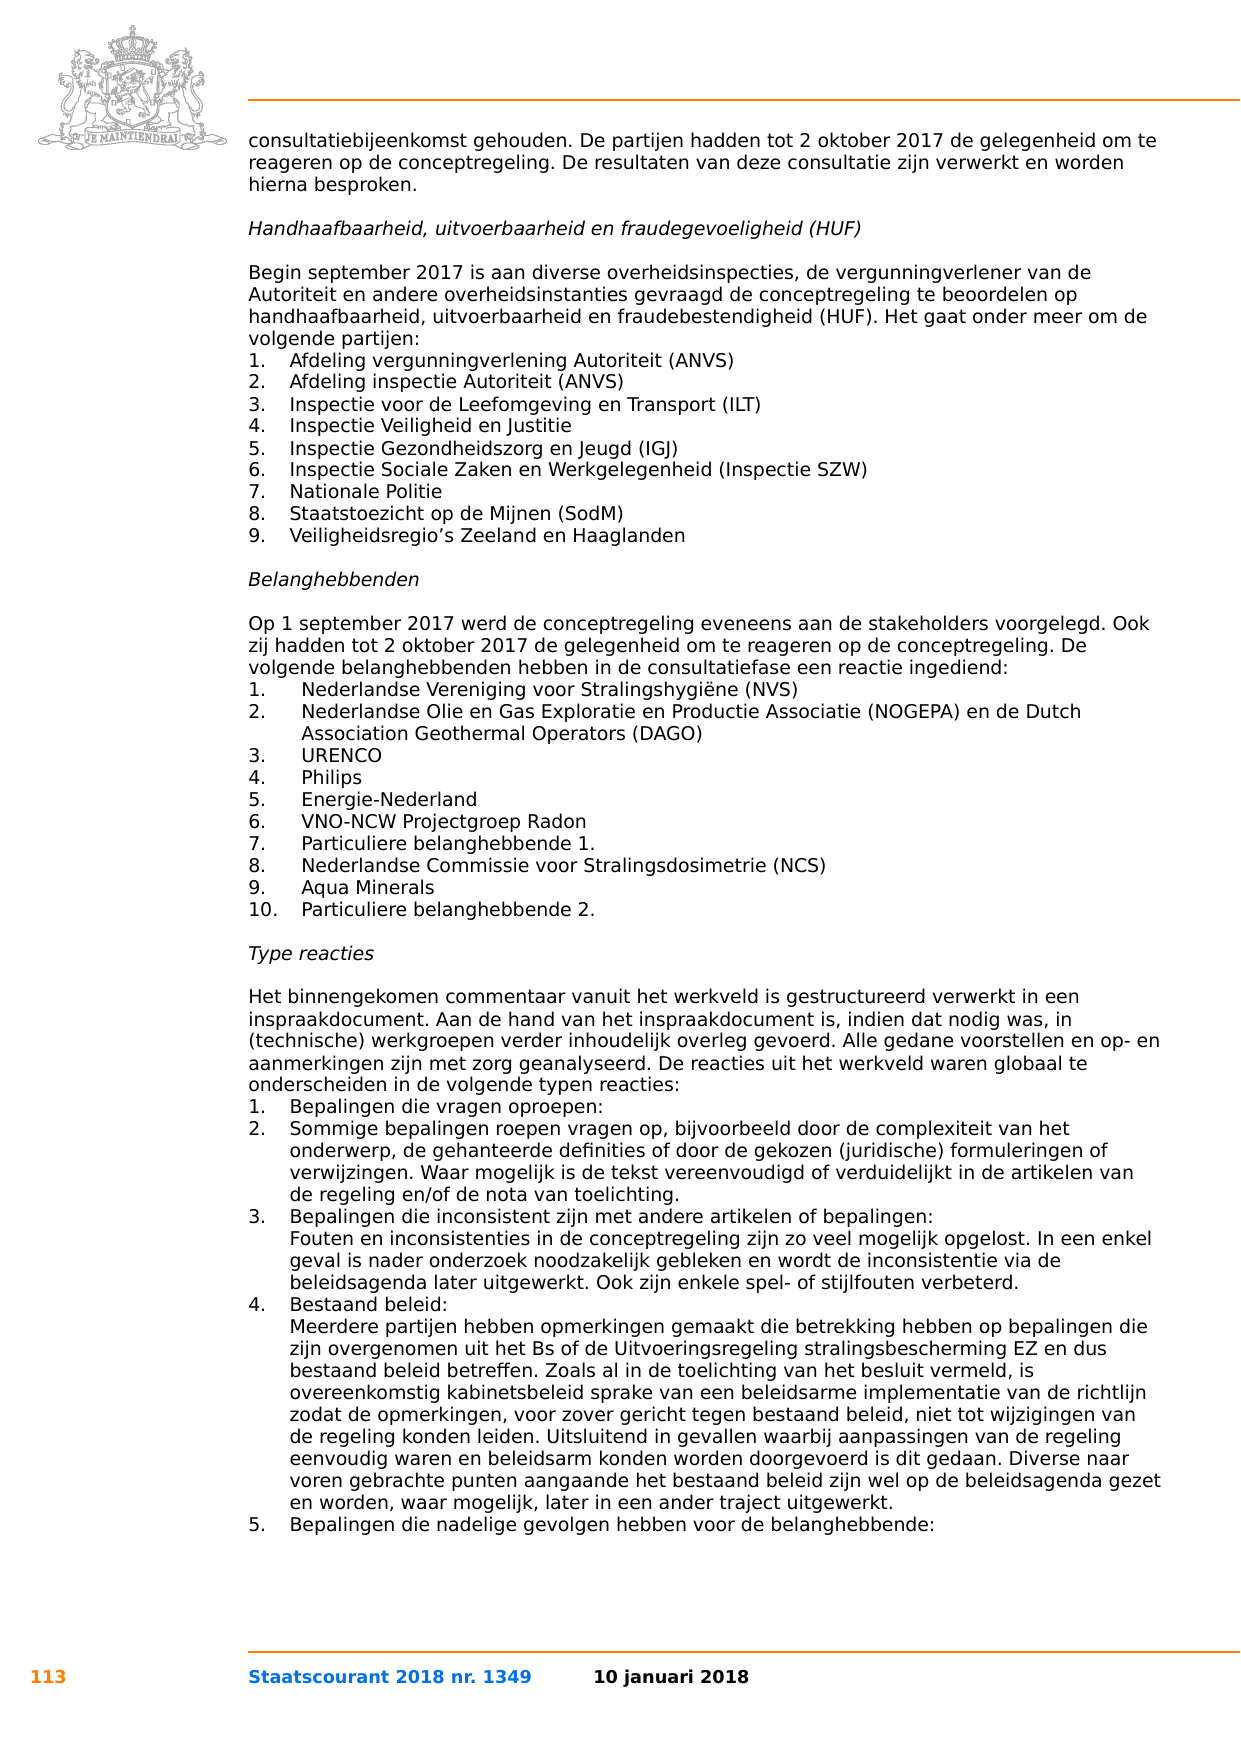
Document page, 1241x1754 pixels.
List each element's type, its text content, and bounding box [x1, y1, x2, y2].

text 4. Inspectie Veiligheid en Justitie [248, 415, 1163, 437]
text 4. Philips [248, 767, 1163, 789]
text 8. Nederlandse Commissie voor Stralingsdosimetrie (NCS) [248, 855, 1163, 877]
text Begin september 2017 is aan diverse overheidsinspecties, de vergunningverlener van de Autoriteit en andere overheidsinstanties gevraagd de conceptregeling te beoordelen op handhaafbaarheid, uitvoerbaarheid en fraudebestendigheid (HUF). Het gaat onder meer om de volgende partijen: [248, 262, 1163, 349]
text 3. Bepalingen die inconsistent zijn met andere artikelen of bepalingen: [248, 1206, 1163, 1228]
text 3. URENCO [248, 745, 1163, 767]
text 2. Sommige bepalingen roepen vragen op, bijvoorbeeld door de complexiteit van het onderwerp, de gehanteerde definities of door de gekozen (juridische) formuleringen of verwijzingen. Waar mogelijk is de tekst vereenvoudigd of verduidelijkt in de artikelen van de regeling en/of de nota van toelichting. [248, 1118, 1163, 1206]
text 2. Nederlandse Olie en Gas Exploratie en Productie Associatie (NOGEPA) en de Dutch Association Geothermal Operators (DAGO) [248, 701, 1163, 745]
subtitle Handhaafbaarheid, uitvoerbaarheid en fraudegevoeligheid (HUF) [248, 218, 1163, 240]
text 10. Particuliere belanghebbende 2. [248, 899, 1163, 921]
text 9. Aqua Minerals [248, 877, 1163, 899]
text 7. Nationale Politie [248, 481, 1163, 503]
text 8. Staatstoezicht op de Mijnen (SodM) [248, 503, 1163, 525]
text 6. VNO-NCW Projectgroep Radon [248, 811, 1163, 833]
text Op 1 september 2017 werd de conceptregeling eveneens aan de stakeholders voorgelegd. Ook zij hadden tot 2 oktober 2017 de gelegenheid om te reageren op de conceptregeling. De volgende belanghebbenden hebben in de consultatiefase een reactie ingediend: [248, 613, 1163, 679]
text 2. Afdeling inspectie Autoriteit (ANVS) [248, 371, 1163, 393]
subtitle Belanghebbenden [248, 569, 1163, 591]
text 9. Veiligheidsregio’s Zeeland en Haaglanden [248, 525, 1163, 547]
text 5. Energie-Nederland [248, 789, 1163, 811]
subtitle Type reacties [248, 943, 1163, 964]
text consultatiebijeenkomst gehouden. De partijen hadden tot 2 oktober 2017 de gelegenheid om te reageren op de conceptregeling. De resultaten van deze consultatie zijn verwerkt en worden hierna besproken. [248, 130, 1163, 196]
text Fouten en inconsistenties in de conceptregeling zijn zo veel mogelijk opgelost. In een enkel geval is nader onderzoek noodzakelijk gebleken en wordt de inconsistentie via de beleidsagenda later uitgewerkt. Ook zijn enkele spel- of stijlfouten verbeterd. [289, 1228, 1163, 1294]
text 5. Inspectie Gezondheidszorg en Jeugd (IGJ) [248, 437, 1163, 459]
text 6. Inspectie Sociale Zaken en Werkgelegenheid (Inspectie SZW) [248, 459, 1163, 481]
text 1. Afdeling vergunningverlening Autoriteit (ANVS) [248, 349, 1163, 371]
text 1. Bepalingen die vragen oproepen: [248, 1096, 1163, 1118]
text 4. Bestaand beleid: [248, 1294, 1163, 1316]
picture [38, 25, 227, 150]
text 7. Particuliere belanghebbende 1. [248, 833, 1163, 855]
text 1. Nederlandse Vereniging voor Stralingshygiëne (NVS) [248, 679, 1163, 701]
text Meerdere partijen hebben opmerkingen gemaakt die betrekking hebben op bepalingen die zijn overgenomen uit het Bs of de Uitvoeringsregeling stralingsbescherming EZ en dus bestaand beleid betreffen. Zoals al in de toelichting van het besluit vermeld, is overeenkomstig kabinetsbeleid sprake van een beleidsarme implementatie van de richtlijn zodat de opmerkingen, voor zover gericht tegen bestaand beleid, niet tot wijzigingen van de regeling konden leiden. Uitsluitend in gevallen waarbij aanpassingen van de regeling eenvoudig waren en beleidsarm konden worden doorgevoerd is dit gedaan. Diverse naar voren gebrachte punten aangaande het bestaand beleid zijn wel op de beleidsagenda gezet en worden, waar mogelijk, later in een ander traject uitgewerkt. [289, 1316, 1163, 1514]
text 5. Bepalingen die nadelige gevolgen hebben voor de belanghebbende: [248, 1514, 1163, 1536]
text 3. Inspectie voor de Leefomgeving en Transport (ILT) [248, 393, 1163, 415]
text Het binnengekomen commentaar vanuit het werkveld is gestructureerd verwerkt in een inspraakdocument. Aan de hand van het inspraakdocument is, indien dat nodig was, in (technische) werkgroepen verder inhoudelijk overleg gevoerd. Alle gedane voorstellen en op- en aanmerkingen zijn met zorg geanalyseerd. De reacties uit het werkveld waren globaal te onderscheiden in de volgende typen reacties: [248, 986, 1163, 1096]
